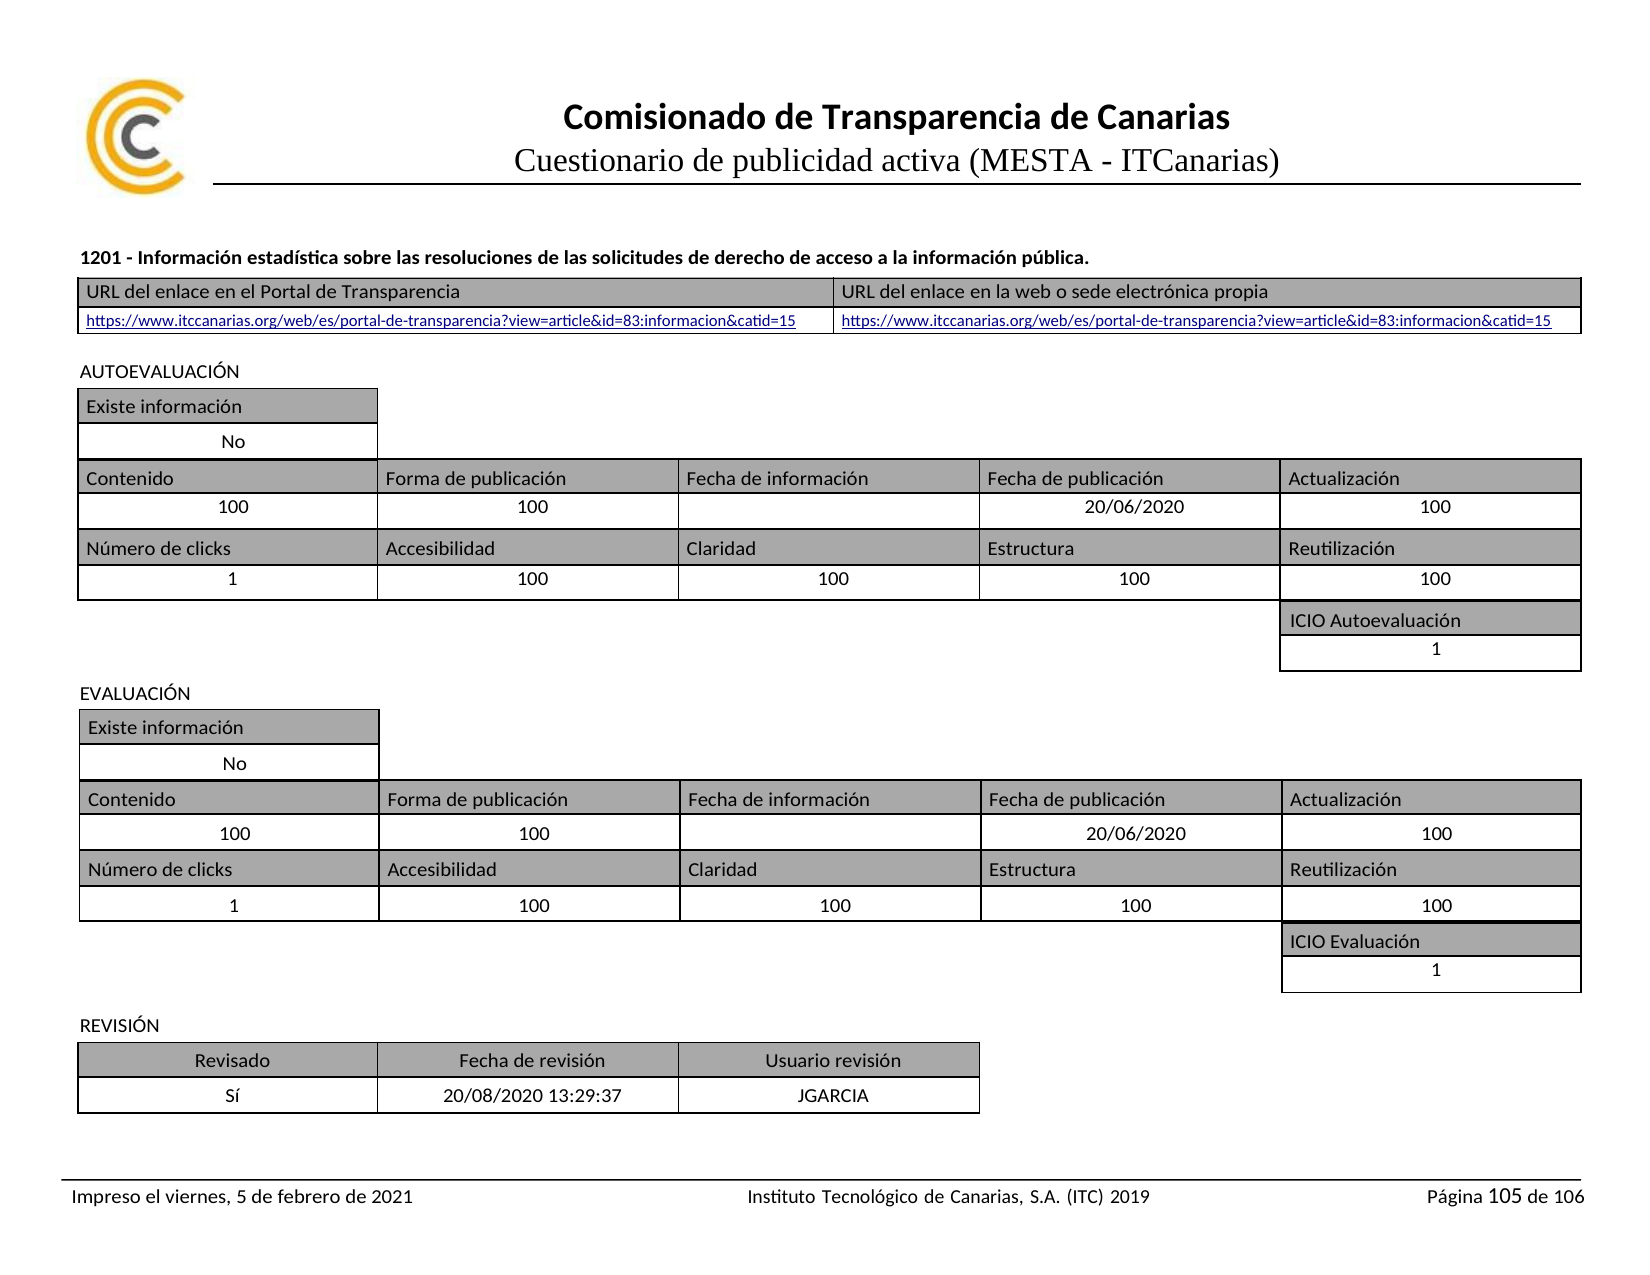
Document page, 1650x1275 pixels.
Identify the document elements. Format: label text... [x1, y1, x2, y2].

table_cell Contenido [80, 782, 378, 813]
table_cell 100 [681, 887, 980, 920]
text 1201 - Información estadística sobre las resoluciones de las solicitudes de derecho de acceso a la información pública. [79, 245, 1594, 269]
table_cell Número de clicks [80, 851, 378, 885]
table_cell https://www.itccanarias.org/web/es/portal-de-transparencia?view=article&id=83:informacion&catid=15 [79, 308, 833, 332]
table_cell 20/08/2020 13:29:37 [378, 1078, 678, 1112]
table_cell JGARCIA [679, 1078, 979, 1112]
table_cell 100 [1283, 887, 1580, 920]
table_cell 1 [1281, 636, 1580, 670]
table_header URL del enlace en la web o sede electrónica propia [834, 279, 1580, 306]
table_cell Contenido [79, 461, 377, 492]
table_cell No [80, 745, 378, 779]
table_cell Forma de publicación [380, 781, 679, 813]
table_cell https://www.itccanarias.org/web/es/portal-de-transparencia?view=article&id=83:informacion&catid=15 [834, 308, 1580, 332]
table_cell [80, 922, 1281, 991]
table_cell Fecha de información [679, 460, 979, 492]
table_cell Reutilización [1281, 530, 1580, 564]
table_cell Accesibilidad [380, 851, 679, 885]
table_cell Fecha de información [681, 781, 980, 813]
table_cell Fecha de publicación [980, 460, 1279, 492]
table_cell Actualización [1281, 460, 1580, 492]
table_cell 1 [80, 887, 378, 920]
table_cell Accesibilidad [378, 530, 678, 564]
table_cell 100 [380, 887, 679, 920]
table_cell Claridad [679, 530, 979, 564]
text AUTOEVALUACIÓN [79, 359, 1594, 384]
table_header Revisado [79, 1043, 377, 1076]
table_cell No [79, 424, 377, 458]
table_cell Reutilización [1283, 851, 1580, 885]
table_cell 100 [378, 494, 678, 528]
table_cell Claridad [681, 851, 980, 885]
table_cell Número de clicks [79, 530, 377, 564]
table_header URL del enlace en el Portal de Transparencia [79, 279, 833, 306]
table_cell Sí [79, 1078, 377, 1112]
table_cell ICIO Evaluación [1283, 924, 1580, 955]
table_cell 20/06/2020 [982, 815, 1281, 849]
table_cell Forma de publicación [378, 460, 678, 492]
table_cell 100 [982, 887, 1281, 920]
table_header Existe información [79, 389, 377, 422]
text REVISIÓN [79, 1014, 1594, 1038]
table_cell [78, 601, 1279, 670]
table_header Fecha de revisión [378, 1043, 678, 1076]
table_cell Estructura [982, 851, 1281, 885]
table_cell 100 [1281, 494, 1580, 528]
table_header [380, 709, 1581, 779]
table_header [378, 388, 1581, 458]
table_cell [679, 494, 979, 528]
text EVALUACIÓN [79, 681, 1594, 705]
table_cell 100 [380, 815, 679, 849]
table_cell 100 [1283, 815, 1580, 849]
table_cell 100 [1281, 566, 1580, 599]
table_cell ICIO Autoevaluación [1281, 602, 1580, 634]
table_cell [681, 815, 980, 849]
table_cell 1 [79, 566, 377, 599]
table_cell Estructura [980, 530, 1279, 564]
table_cell 100 [80, 815, 378, 849]
table_cell Fecha de publicación [982, 781, 1281, 813]
table_cell 20/06/2020 [980, 494, 1279, 528]
table_cell 100 [79, 494, 377, 528]
table_header Usuario revisión [679, 1043, 979, 1076]
table_cell 100 [679, 566, 979, 599]
table_header Existe información [80, 710, 378, 743]
table_cell Actualización [1283, 781, 1580, 813]
table_cell 100 [980, 566, 1279, 599]
table_cell 100 [378, 566, 678, 599]
table_cell 1 [1283, 957, 1580, 991]
